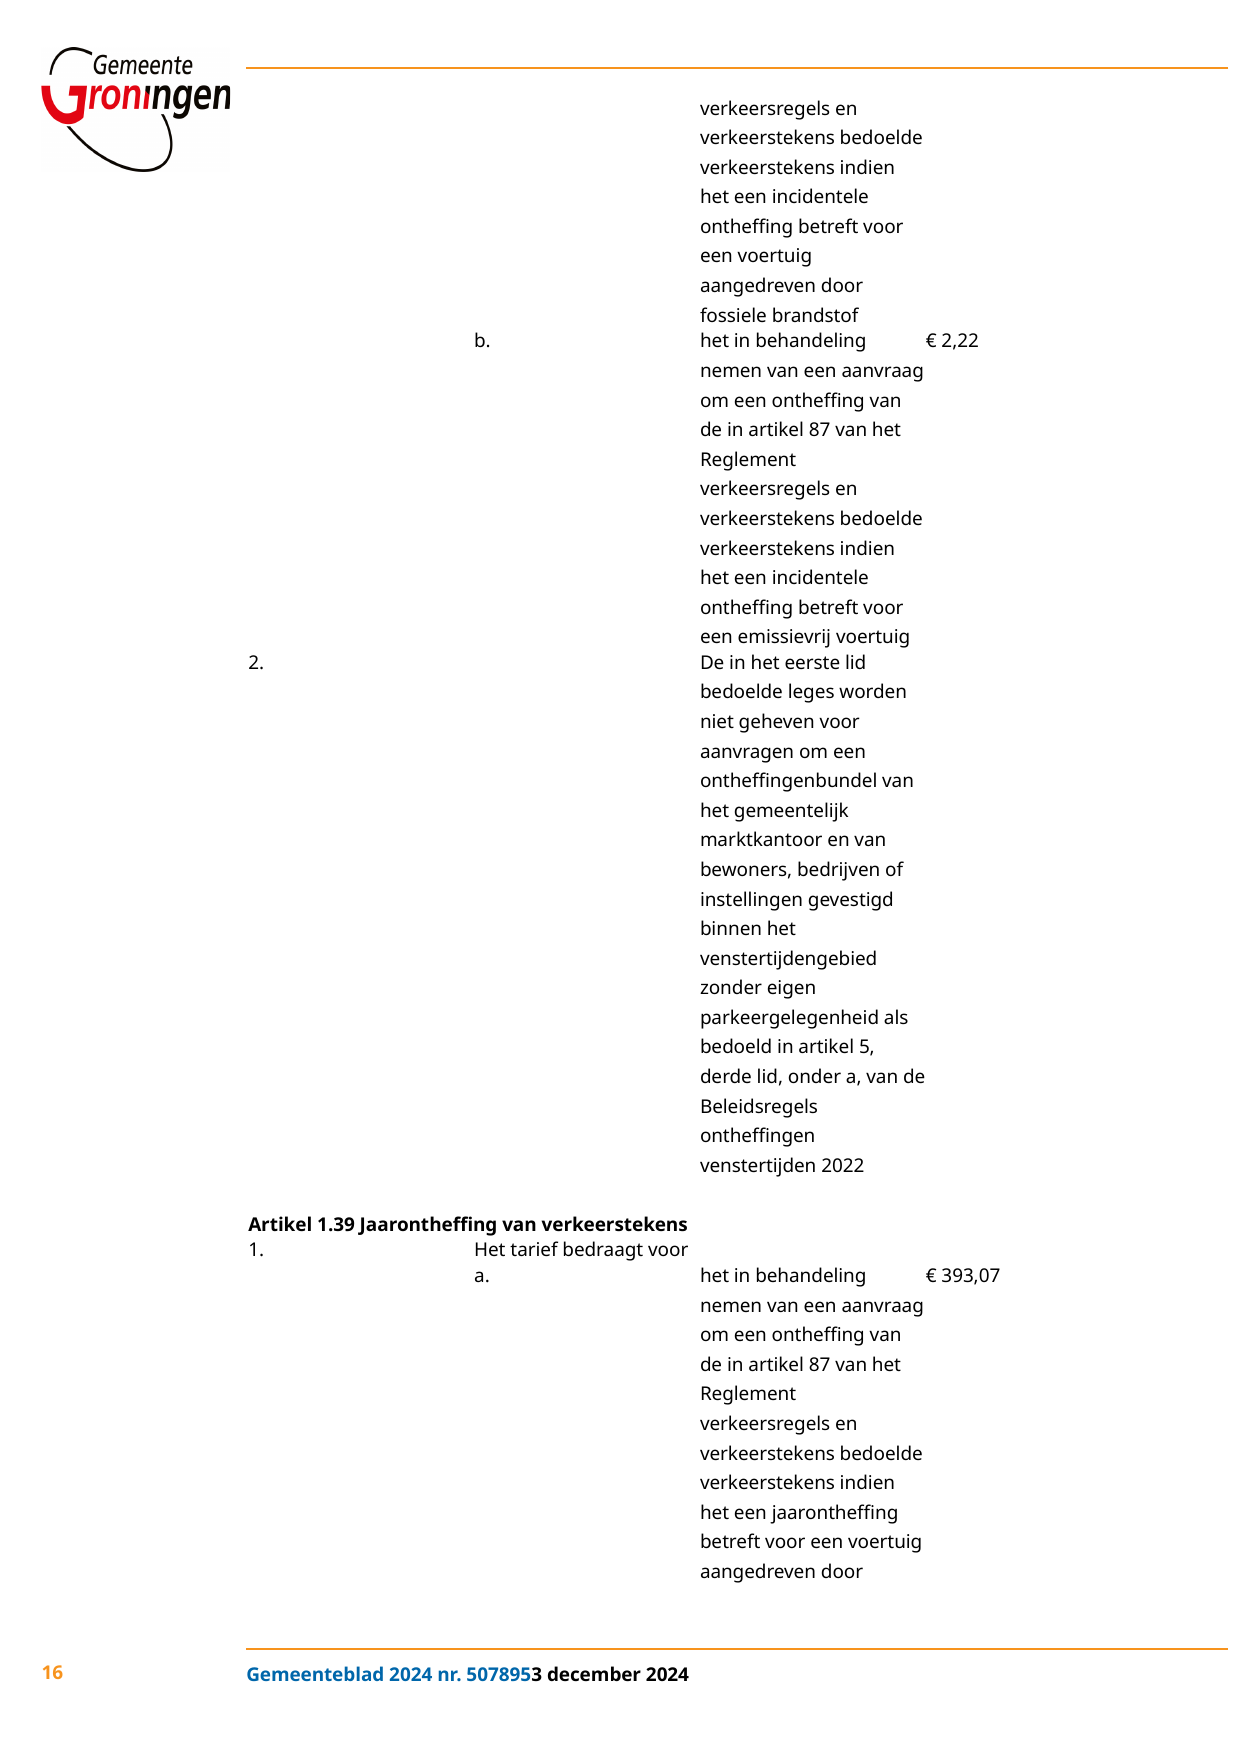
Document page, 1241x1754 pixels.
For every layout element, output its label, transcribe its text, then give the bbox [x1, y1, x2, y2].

table_cell 1. [248, 1236, 474, 1262]
picture [41, 47, 231, 172]
table_cell Het tarief bedraagt voor [474, 1236, 926, 1262]
table_cell De in het eerste lid bedoelde leges worden niet geheven voor aanvragen om een ontheffingenbundel van het gemeentelijk marktkantoor en van bewoners, bedrijven of instellingen gevestigd binnen het venstertijdengebied zonder eigen parkeergelegenheid als bedoeld in artikel 5, derde lid, onder a, van de Beleidsregels ontheffingen venstertijden 2022 [700, 649, 926, 1178]
table_cell [248, 1262, 474, 1584]
table_cell € 2,22 [926, 328, 1152, 649]
table_header [926, 1211, 1152, 1236]
table_cell € 393,07 [926, 1262, 1152, 1584]
table_cell [926, 1236, 1152, 1262]
table_cell [474, 95, 700, 328]
table_cell [248, 95, 474, 328]
table_cell het in behandeling nemen van een aanvraag om een ontheffing van de in artikel 87 van het Reglement verkeersregels en verkeerstekens bedoelde verkeerstekens indien het een incidentele ontheffing betreft voor een emissievrij voertuig [700, 328, 926, 649]
table_cell b. [474, 328, 700, 649]
table_cell [926, 649, 1152, 1178]
table_cell verkeersregels en verkeerstekens bedoelde verkeerstekens indien het een incidentele ontheffing betreft voor een voertuig aangedreven door fossiele brandstof [700, 95, 926, 328]
table_cell [926, 95, 1152, 328]
table_cell [248, 328, 474, 649]
table_cell [474, 649, 700, 1178]
table_cell 2. [248, 649, 474, 1178]
table_header Artikel 1.39 Jaarontheffing van verkeerstekens [248, 1211, 926, 1236]
table_cell a. [474, 1262, 700, 1584]
table_cell het in behandeling nemen van een aanvraag om een ontheffing van de in artikel 87 van het Reglement verkeersregels en verkeerstekens bedoelde verkeerstekens indien het een jaarontheffing betreft voor een voertuig aangedreven door [700, 1262, 926, 1584]
